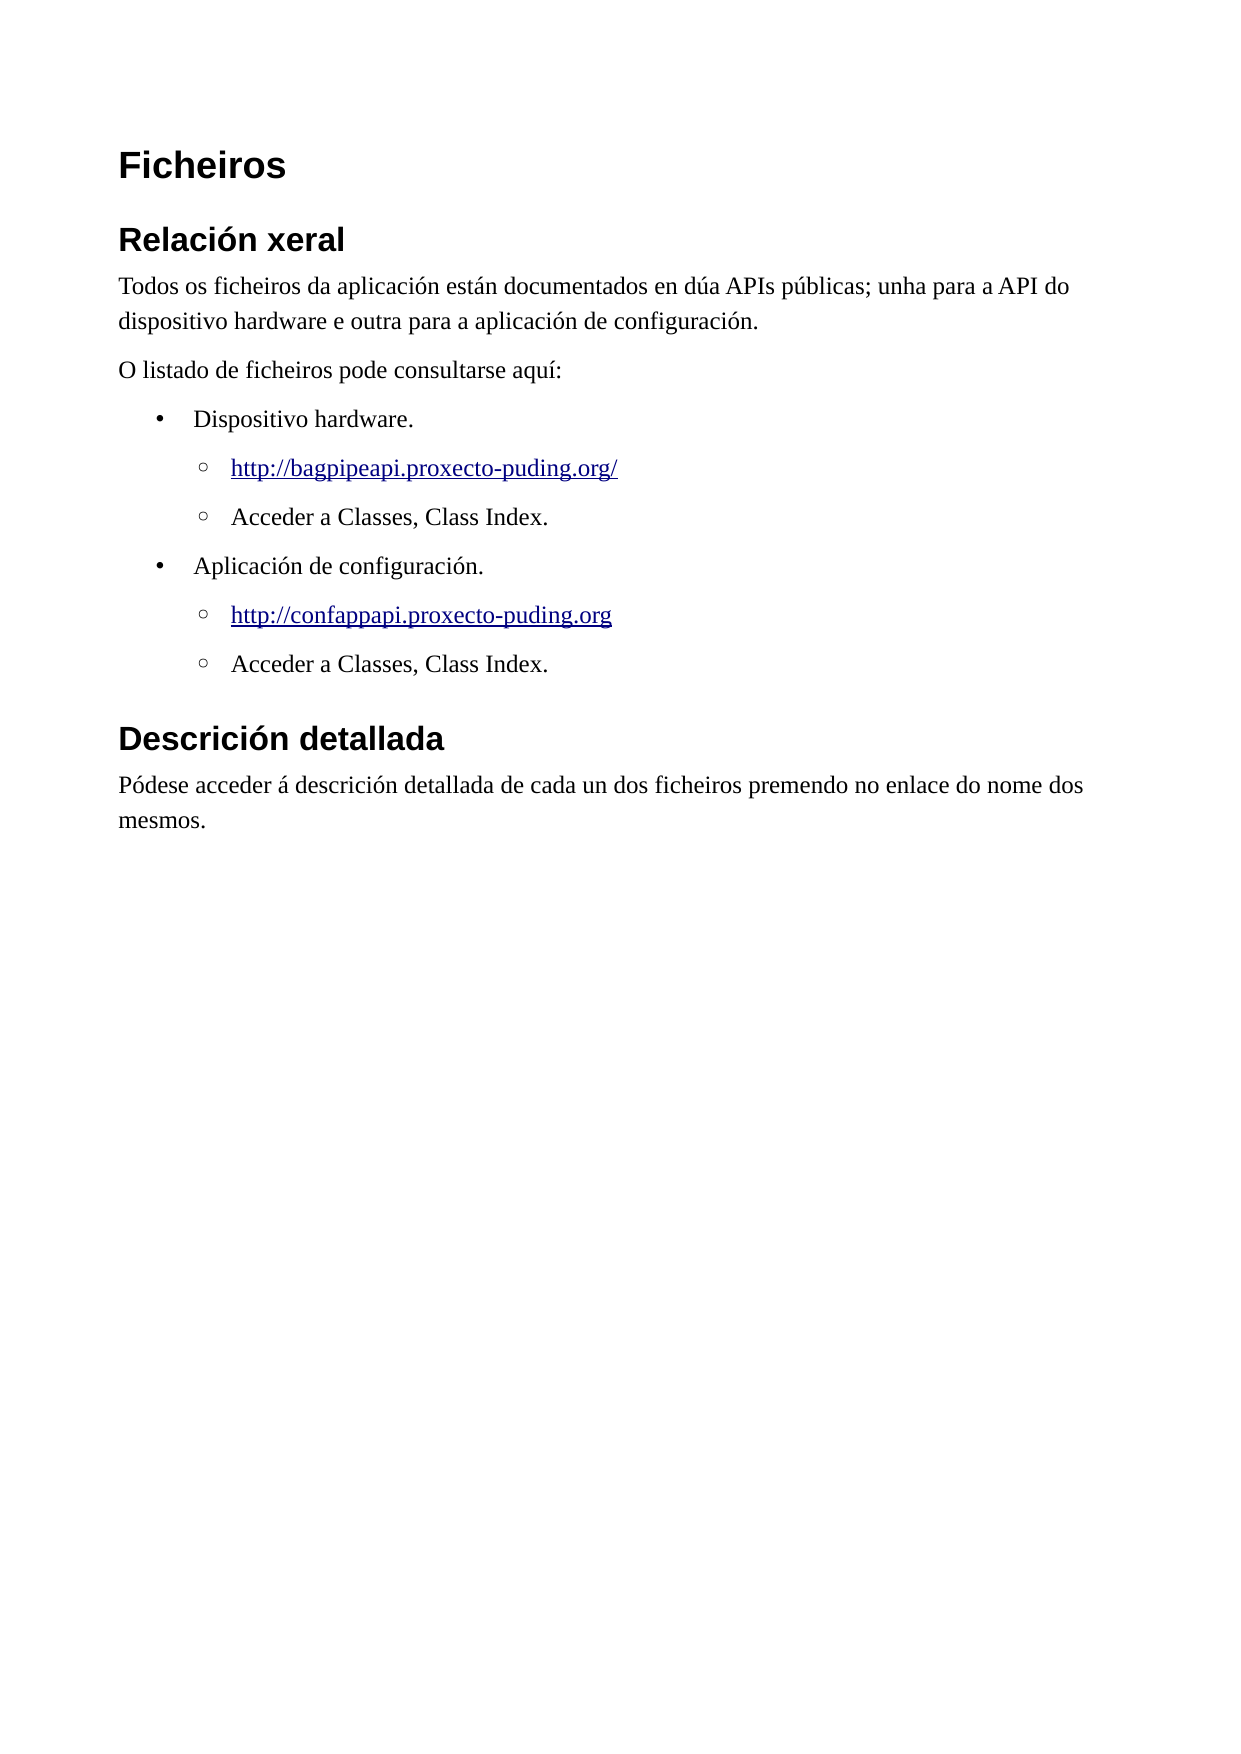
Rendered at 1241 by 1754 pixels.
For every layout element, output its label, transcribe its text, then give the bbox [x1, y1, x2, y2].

list http://bagpipeapi.proxecto-puding.org/ [193, 453, 1122, 482]
text Todos os ficheiros da aplicación están documentados en dúa APIs públicas; unha para a API do dispositivo hardware e outra para a aplicación de configuración. [118, 271, 1122, 334]
text Pódese acceder á descrición detallada de cada un dos ficheiros premendo no enlace do nome dos mesmos. [118, 770, 1122, 833]
list http://confappapi.proxecto-puding.org [193, 600, 1122, 629]
subtitle Ficheiros [118, 143, 1122, 187]
list Dispositivo hardware. [156, 404, 1122, 433]
list Acceder a Classes, Class Index. [193, 502, 1122, 531]
text O listado de ficheiros pode consultarse aquí: [118, 355, 1122, 383]
subtitle Descrición detallada [118, 719, 1122, 758]
list Aplicación de configuración. [156, 551, 1122, 580]
subtitle Relación xeral [118, 220, 1122, 259]
list Acceder a Classes, Class Index. [193, 649, 1122, 678]
